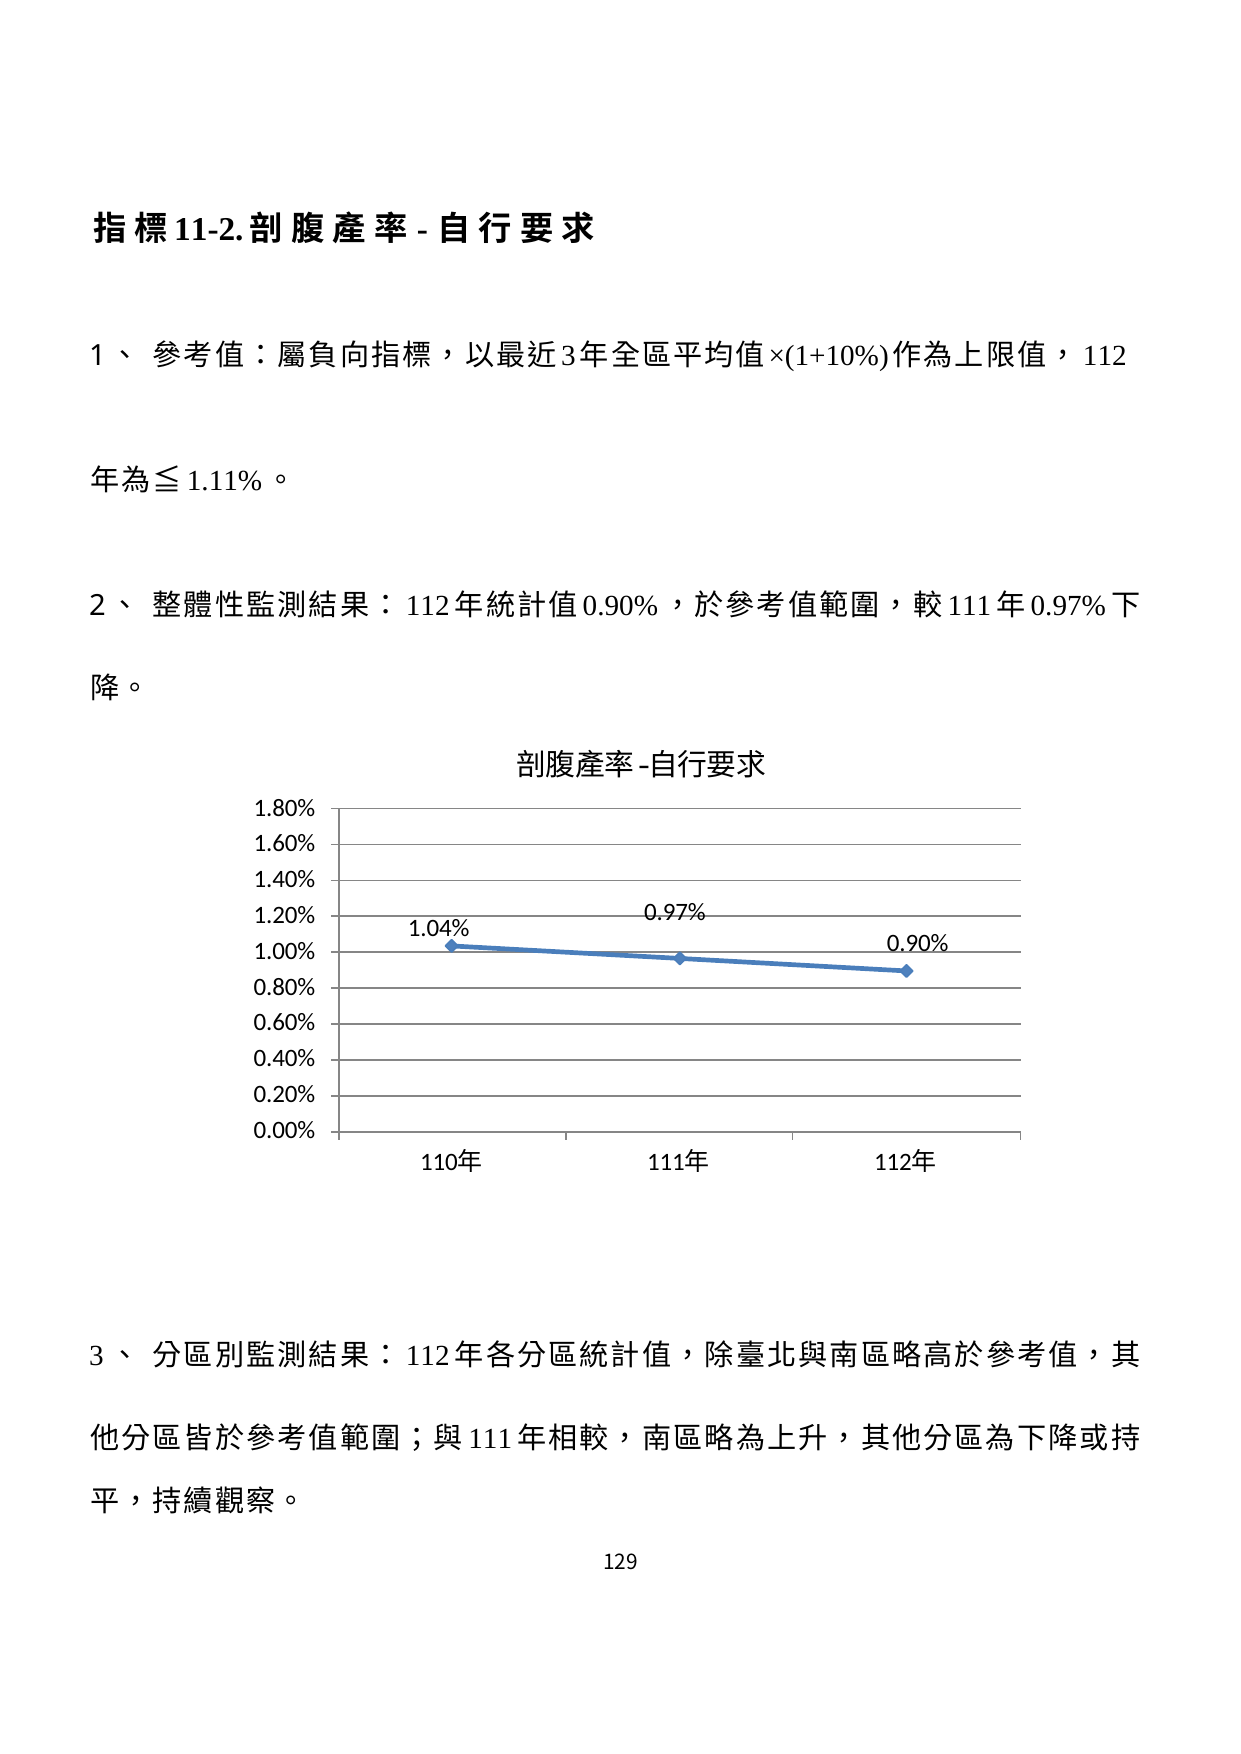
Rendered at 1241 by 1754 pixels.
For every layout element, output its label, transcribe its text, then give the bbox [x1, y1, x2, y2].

list 整體性監測結果：112年統計值0.90%，於參考值範圍，較111年0.97%下降。 [89, 519, 1145, 707]
text 指標11-2.剖腹產率-自行要求 [89, 144, 1151, 269]
list 參考值：屬負向指標，以最近3年全區平均值×(1+10%)作為上限值，112年為≦1.11%。 [89, 269, 1145, 519]
list 分區別監測結果：112年各分區統計值，除臺北與南區略高於參考值，其他分區皆於參考值範圍；與111年相較，南區略為上升，其他分區為下降或持平，持續觀察。 [89, 1269, 1145, 1519]
